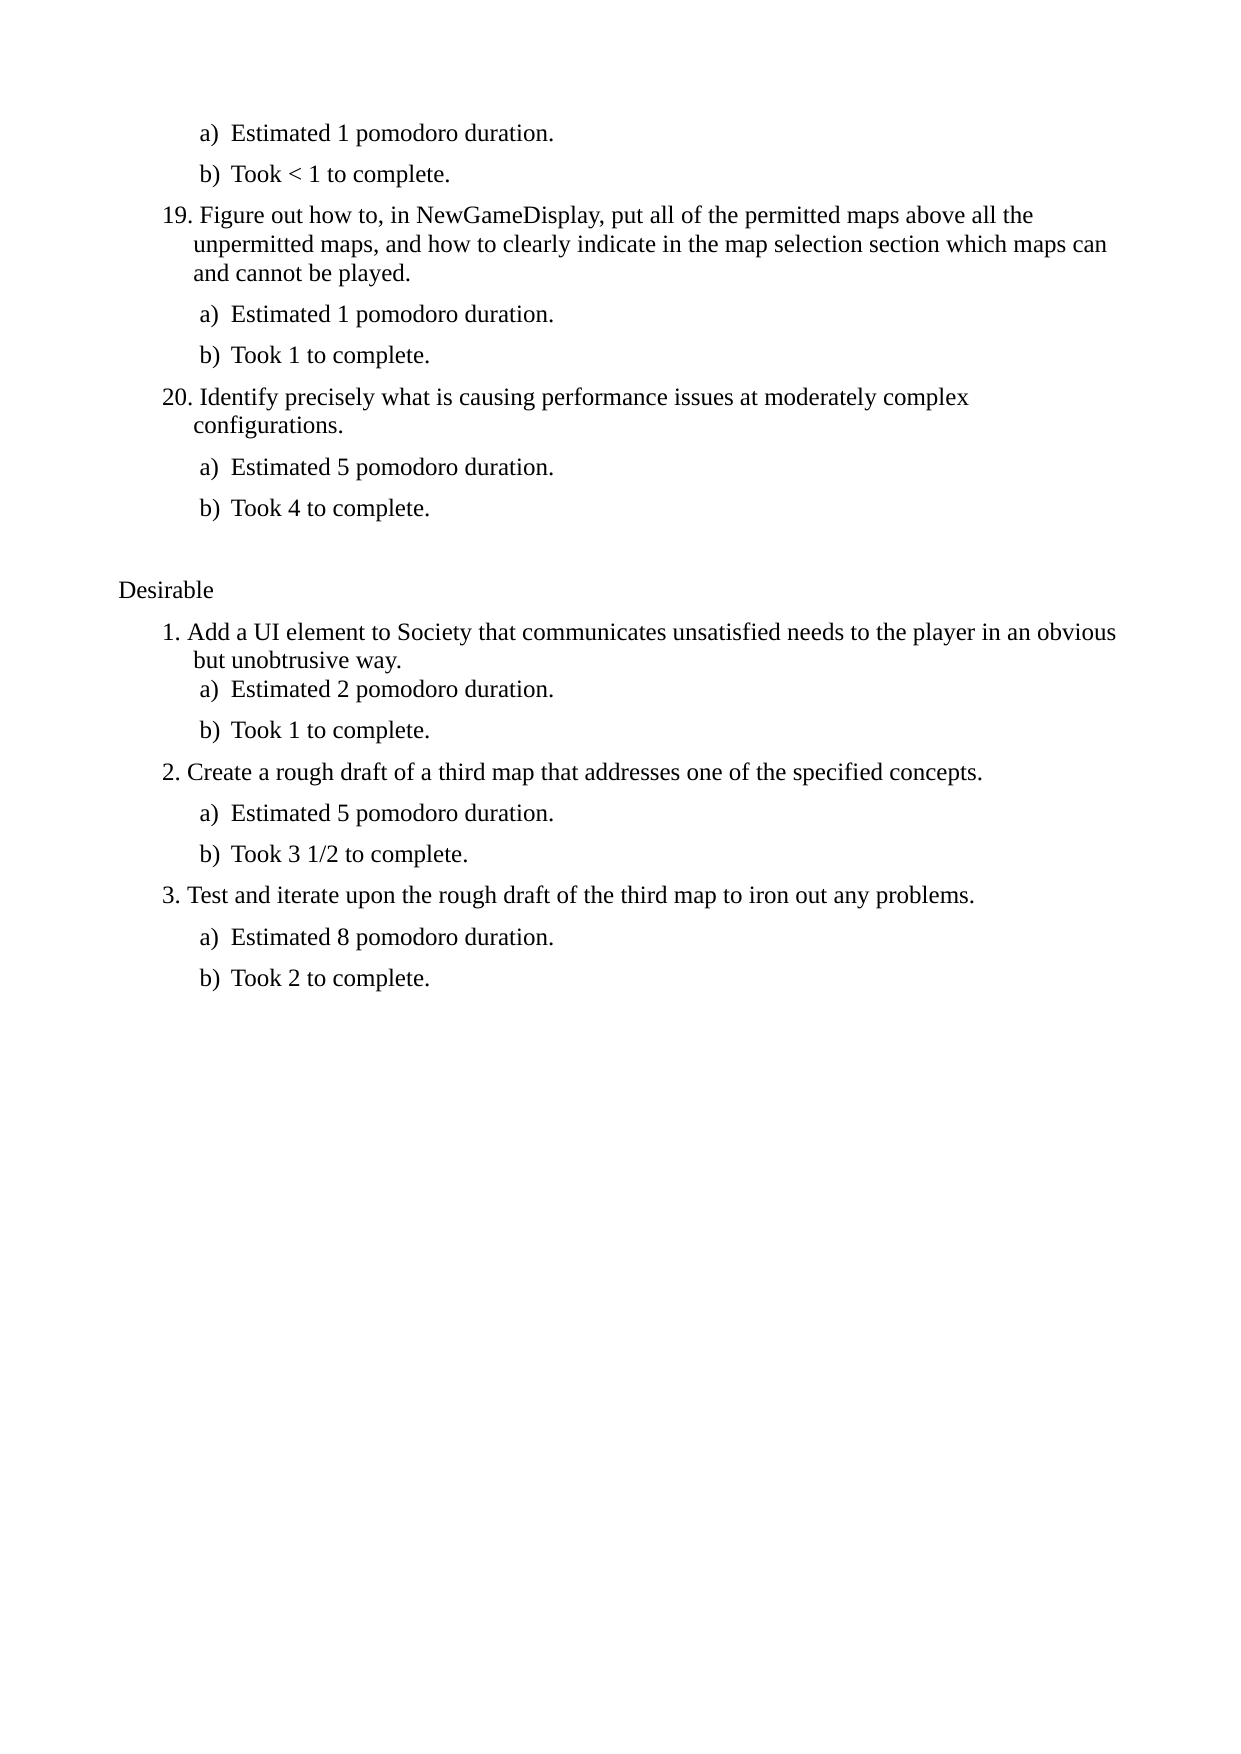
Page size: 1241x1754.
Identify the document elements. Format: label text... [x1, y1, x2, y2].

list Estimated 1 pomodoro duration. [193, 299, 1122, 328]
list Took < 1 to complete. [193, 159, 1122, 188]
list Estimated 5 pomodoro duration. [193, 452, 1122, 481]
list Estimated 2 pomodoro duration. [193, 674, 1122, 703]
list Estimated 1 pomodoro duration. [193, 118, 1122, 147]
list Create a rough draft of a third map that addresses one of the specified concepts. [156, 757, 1122, 786]
list Estimated 5 pomodoro duration. [193, 798, 1122, 827]
text Desirable [118, 576, 1122, 604]
list Identify precisely what is causing performance issues at moderately complex configurations. [156, 382, 1122, 439]
list Took 4 to complete. [193, 493, 1122, 522]
list Took 1 to complete. [193, 341, 1122, 369]
list Add a UI element to Society that communicates unsatisfied needs to the player in an obvious but unobtrusive way. [156, 617, 1122, 674]
list Took 3 1/2 to complete. [193, 839, 1122, 868]
list Took 1 to complete. [193, 716, 1122, 744]
list Took 2 to complete. [193, 963, 1122, 992]
list Test and iterate upon the rough draft of the third map to iron out any problems. [156, 881, 1122, 909]
list Figure out how to, in NewGameDisplay, put all of the permitted maps above all the unpermitted maps, and how to clearly indicate in the map selection section which maps can and cannot be played. [156, 201, 1122, 287]
list Estimated 8 pomodoro duration. [193, 922, 1122, 951]
